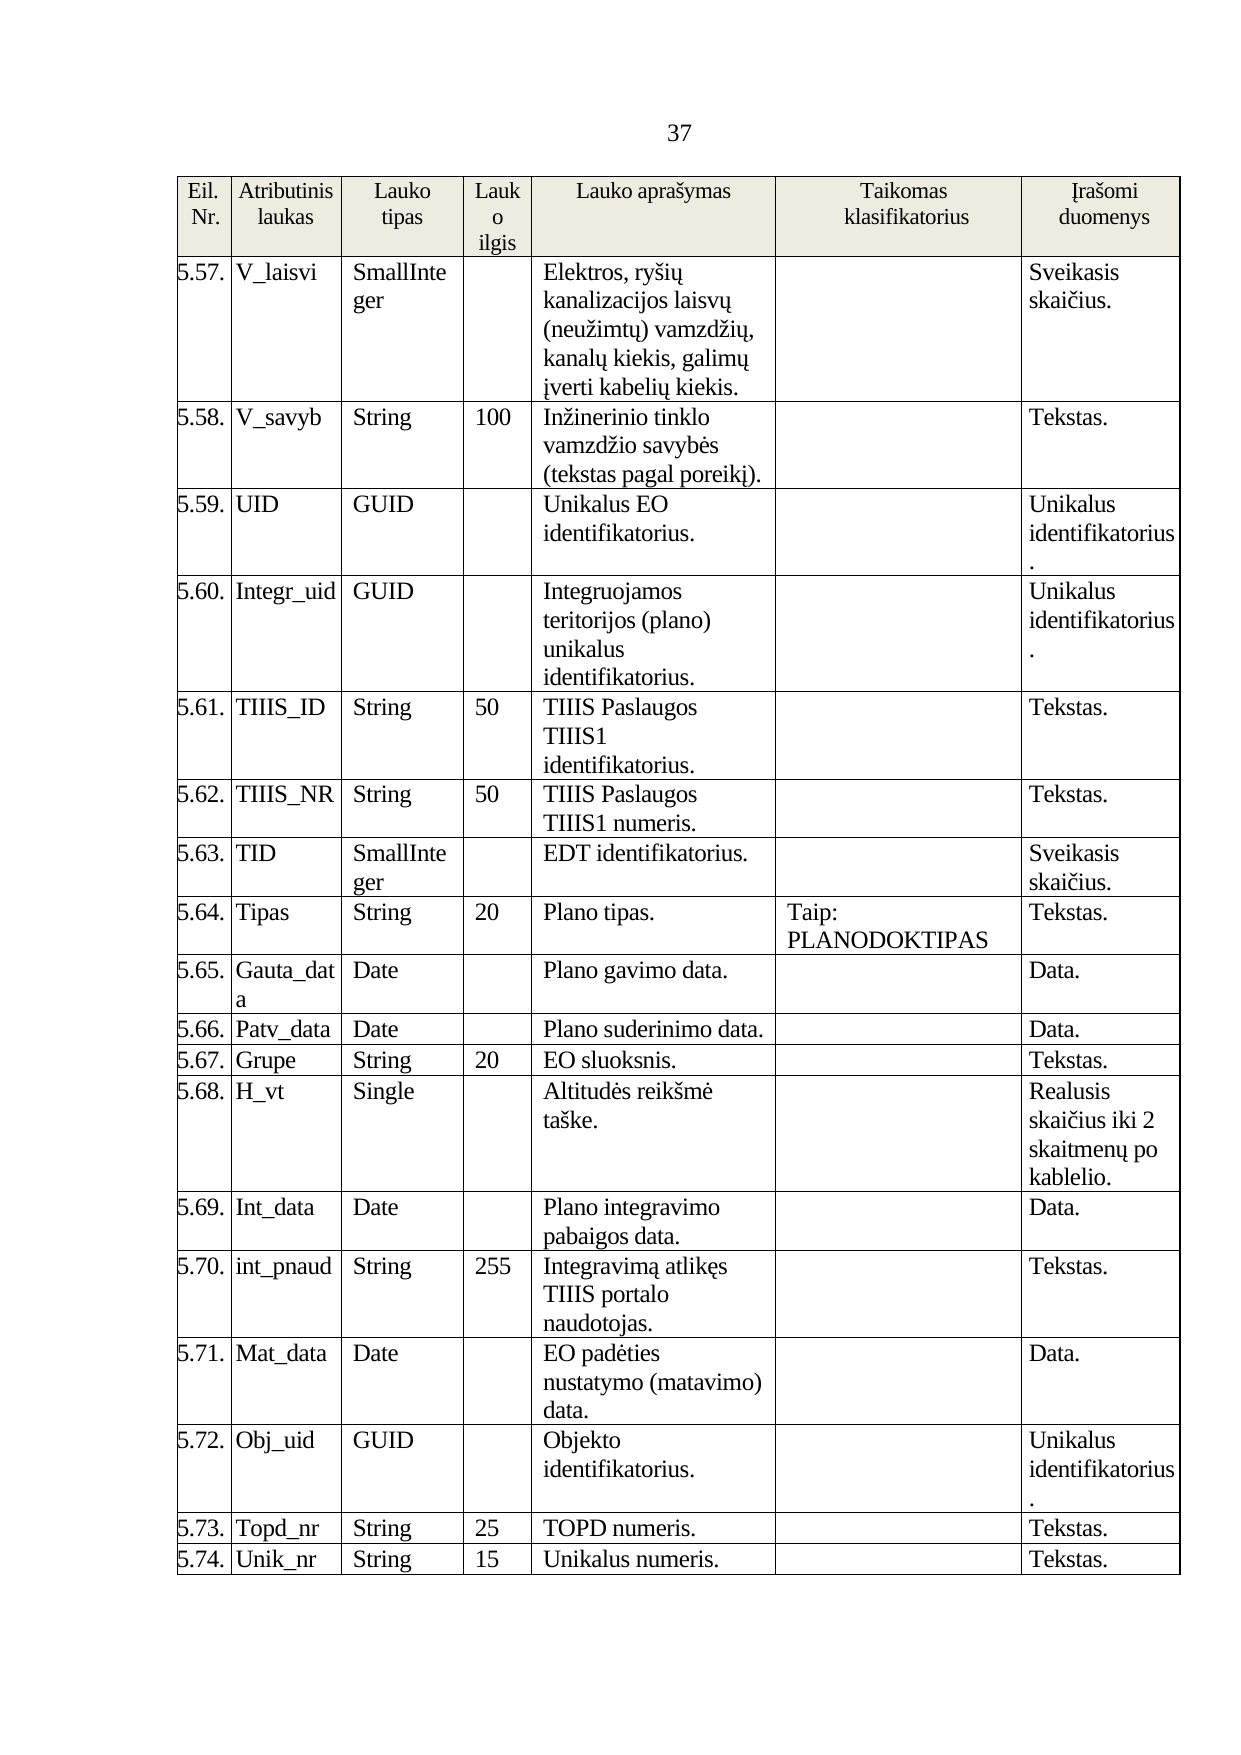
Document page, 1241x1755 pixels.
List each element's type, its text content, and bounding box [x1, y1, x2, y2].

table_cell [776, 576, 1021, 691]
table_cell Objekto identifikatorius. [532, 1425, 775, 1512]
table_cell SmallInteger [342, 838, 463, 896]
table_cell 5.70. [178, 1251, 231, 1337]
table_cell GUID [342, 576, 463, 691]
table_cell Data. [1022, 1192, 1179, 1250]
table_cell Single [342, 1076, 463, 1191]
table_cell Elektros, ryšių kanalizacijos laisvų (neužimtų) vamzdžių, kanalų kiekis, galimų įverti kabelių kiekis. [532, 257, 775, 401]
table_cell [464, 1425, 531, 1512]
table_cell GUID [342, 1425, 463, 1512]
table_cell UID [232, 489, 341, 575]
table_cell Integravimą atlikęs TIIIS portalo naudotojas. [532, 1251, 775, 1337]
table_cell 5.64. [178, 897, 231, 954]
table_cell 5.73. [178, 1513, 231, 1543]
table_cell [776, 1544, 1021, 1574]
table_cell [776, 489, 1021, 575]
table_cell Unikalus identifikatorius. [1022, 576, 1179, 691]
table_cell V_laisvi [232, 257, 341, 401]
table_cell [776, 1425, 1021, 1512]
table_cell 50 [464, 692, 531, 778]
table_cell [776, 955, 1021, 1013]
table_cell String [342, 1544, 463, 1574]
table_cell Plano integravimo pabaigos data. [532, 1192, 775, 1250]
table_cell Tekstas. [1022, 1251, 1179, 1337]
table_cell Date [342, 1014, 463, 1044]
table_cell String [342, 1251, 463, 1337]
table_header Atributinis laukas [232, 177, 341, 256]
table_cell 50 [464, 780, 531, 837]
table_header Lauko ilgis [464, 177, 531, 256]
table_cell V_savyb [232, 402, 341, 488]
table_cell 5.58. [178, 402, 231, 488]
table_cell 5.62. [178, 780, 231, 837]
table_cell [464, 955, 531, 1013]
table_cell H_vt [232, 1076, 341, 1191]
table_cell Patv_data [232, 1014, 341, 1044]
table_cell Unikalus EO identifikatorius. [532, 489, 775, 575]
table_cell Topd_nr [232, 1513, 341, 1543]
table_cell String [342, 780, 463, 837]
table_cell [776, 1045, 1021, 1075]
table_cell Tekstas. [1022, 1045, 1179, 1075]
table_cell Mat_data [232, 1338, 341, 1424]
table_header Įrašomi duomenys [1022, 177, 1179, 256]
table_cell 20 [464, 1045, 531, 1075]
table_cell Grupe [232, 1045, 341, 1075]
table_cell Integr_uid [232, 576, 341, 691]
table_cell [464, 576, 531, 691]
table_cell [776, 692, 1021, 778]
table_header Eil. Nr. [178, 177, 231, 256]
table_cell Date [342, 1192, 463, 1250]
table_cell TIIIS Paslaugos TIIIS1 identifikatorius. [532, 692, 775, 778]
table_cell GUID [342, 489, 463, 575]
table_cell 20 [464, 897, 531, 954]
table_cell Taip: PLANODOKTIPAS [776, 897, 1021, 954]
table_cell String [342, 402, 463, 488]
table_cell [776, 257, 1021, 401]
table_cell TID [232, 838, 341, 896]
table_cell String [342, 897, 463, 954]
table_cell 5.57. [178, 257, 231, 401]
table_cell Unikalus identifikatorius. [1022, 1425, 1179, 1512]
table_cell [464, 1192, 531, 1250]
table_cell EDT identifikatorius. [532, 838, 775, 896]
table_cell 25 [464, 1513, 531, 1543]
table_cell String [342, 1513, 463, 1543]
table_cell TOPD numeris. [532, 1513, 775, 1543]
table_cell [464, 1338, 531, 1424]
table_cell String [342, 1045, 463, 1075]
table_cell Tekstas. [1022, 1513, 1179, 1543]
table_cell 5.61. [178, 692, 231, 778]
table_cell EO sluoksnis. [532, 1045, 775, 1075]
table_cell Int_data [232, 1192, 341, 1250]
table_header Lauko tipas [342, 177, 463, 256]
table_cell 5.74. [178, 1544, 231, 1574]
table_cell Altitudės reikšmė taške. [532, 1076, 775, 1191]
table_cell TIIIS_ID [232, 692, 341, 778]
table_cell Tipas [232, 897, 341, 954]
table_cell Realusis skaičius iki 2 skaitmenų po kablelio. [1022, 1076, 1179, 1191]
table_cell SmallInteger [342, 257, 463, 401]
table_cell 5.60. [178, 576, 231, 691]
table_cell Data. [1022, 1338, 1179, 1424]
table_cell Plano tipas. [532, 897, 775, 954]
table_cell EO padėties nustatymo (matavimo) data. [532, 1338, 775, 1424]
table_cell Data. [1022, 955, 1179, 1013]
table_cell [776, 1251, 1021, 1337]
table_header Lauko aprašymas [532, 177, 775, 256]
table_cell 15 [464, 1544, 531, 1574]
table_cell [776, 402, 1021, 488]
table_cell 5.69. [178, 1192, 231, 1250]
table_cell String [342, 692, 463, 778]
table_cell Unikalus numeris. [532, 1544, 775, 1574]
table_cell 100 [464, 402, 531, 488]
table_cell [776, 1338, 1021, 1424]
table_cell [464, 838, 531, 896]
table_cell 5.59. [178, 489, 231, 575]
table_cell [776, 780, 1021, 837]
table_cell [776, 1076, 1021, 1191]
table_cell 255 [464, 1251, 531, 1337]
table_cell 5.67. [178, 1045, 231, 1075]
table_cell Gauta_data [232, 955, 341, 1013]
table_cell 5.63. [178, 838, 231, 896]
table_cell Tekstas. [1022, 402, 1179, 488]
table_cell Date [342, 1338, 463, 1424]
table_cell 5.71. [178, 1338, 231, 1424]
table_cell Plano gavimo data. [532, 955, 775, 1013]
table_cell [776, 1513, 1021, 1543]
table_cell Tekstas. [1022, 1544, 1179, 1574]
table_cell TIIIS Paslaugos TIIIS1 numeris. [532, 780, 775, 837]
table_header Taikomas klasifikatorius [776, 177, 1021, 256]
table_cell [776, 838, 1021, 896]
table_cell Inžinerinio tinklo vamzdžio savybės (tekstas pagal poreikį). [532, 402, 775, 488]
table_cell Data. [1022, 1014, 1179, 1044]
table_cell Sveikasis skaičius. [1022, 257, 1179, 401]
table_cell [464, 489, 531, 575]
table_cell Unikalus identifikatorius. [1022, 489, 1179, 575]
table_cell Plano suderinimo data. [532, 1014, 775, 1044]
table_cell Sveikasis skaičius. [1022, 838, 1179, 896]
table_cell 5.68. [178, 1076, 231, 1191]
table_cell [464, 1076, 531, 1191]
table_cell TIIIS_NR [232, 780, 341, 837]
table_cell int_pnaud [232, 1251, 341, 1337]
table_cell [464, 257, 531, 401]
table_cell Integruojamos teritorijos (plano) unikalus identifikatorius. [532, 576, 775, 691]
table_cell [776, 1014, 1021, 1044]
table_cell Tekstas. [1022, 897, 1179, 954]
table_cell [776, 1192, 1021, 1250]
table_cell Unik_nr [232, 1544, 341, 1574]
table_cell Obj_uid [232, 1425, 341, 1512]
table_cell 5.65. [178, 955, 231, 1013]
table_cell 5.66. [178, 1014, 231, 1044]
table_cell Tekstas. [1022, 780, 1179, 837]
table_cell 5.72. [178, 1425, 231, 1512]
table_cell Tekstas. [1022, 692, 1179, 778]
table_cell [464, 1014, 531, 1044]
table_cell Date [342, 955, 463, 1013]
